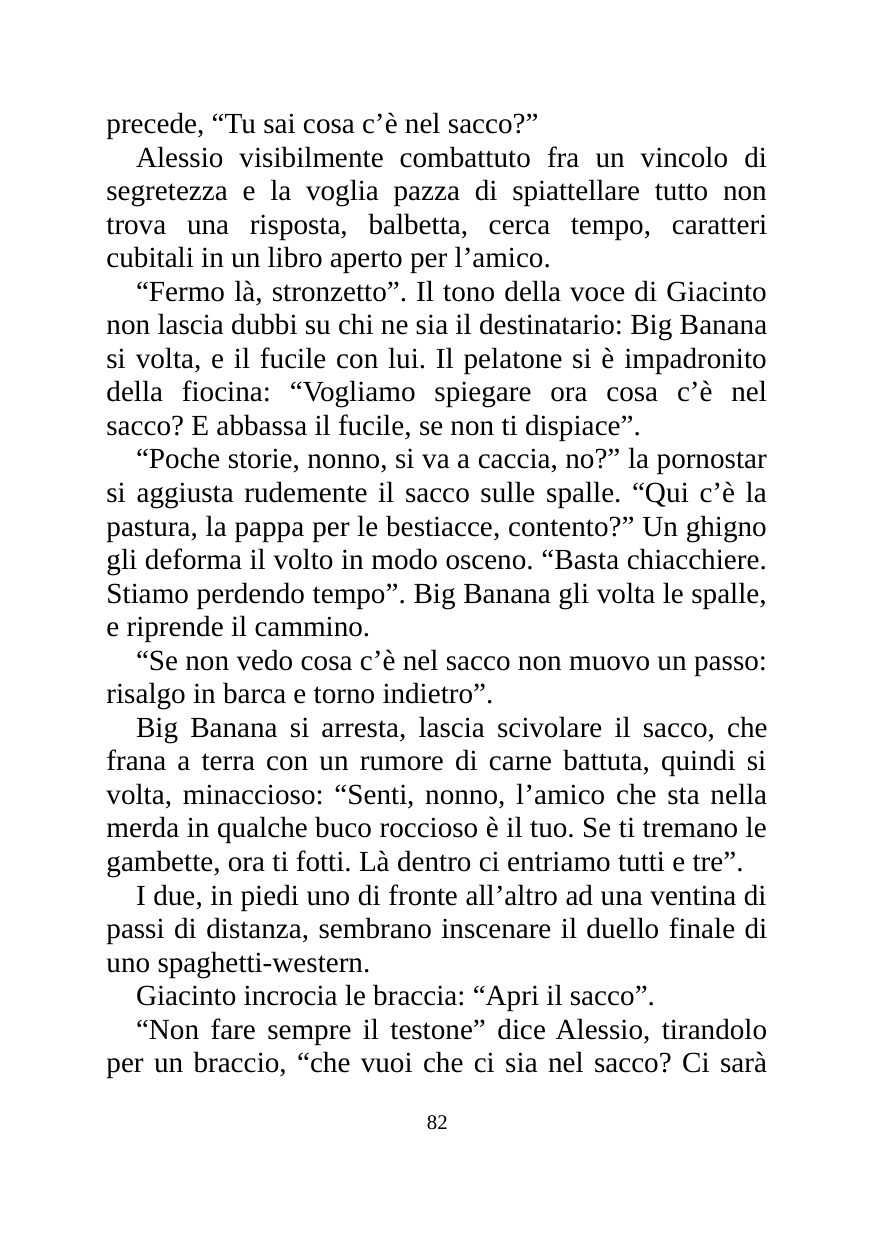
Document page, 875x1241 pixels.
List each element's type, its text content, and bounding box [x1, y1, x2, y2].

text “Se non vedo cosa c’è nel sacco non muovo un passo: risalgo in barca e torno indietro”. [106, 643, 768, 710]
text Big Banana si arresta, lascia scivolare il sacco, che frana a terra con un rumore di carne battuta, quindi si volta, minaccioso: “Senti, nonno, l’amico che sta nella merda in qualche buco roccioso è il tuo. Se ti tremano le gambette, ora ti fotti. Là dentro ci entriamo tutti e tre”. [106, 710, 768, 878]
text “Poche storie, nonno, si va a caccia, no?” la pornostar si aggiusta rudemente il sacco sulle spalle. “Qui c’è la pastura, la pappa per le bestiacce, contento?” Un ghigno gli deforma il volto in modo osceno. “Basta chiacchiere. Stiamo perdendo tempo”. Big Banana gli volta le spalle, e riprende il cammino. [106, 442, 768, 643]
text “Fermo là, stronzetto”. Il tono della voce di Giacinto non lascia dubbi su chi ne sia il destinatario: Big Banana si volta, e il fucile con lui. Il pelatone si è impadronito della fiocina: “Vogliamo spiegare ora cosa c’è nel sacco? E abbassa il fucile, se non ti dispiace”. [106, 274, 768, 442]
text Alessio visibilmente combattuto fra un vincolo di segretezza e la voglia pazza di spiattellare tutto non trova una risposta, balbetta, cerca tempo, caratteri cubitali in un libro aperto per l’amico. [106, 140, 768, 274]
text “Non fare sempre il testone” dice Alessio, tirandolo per un braccio, “che vuoi che ci sia nel sacco? Ci sarà [106, 1012, 768, 1079]
text Giacinto incrocia le braccia: “Apri il sacco”. [106, 978, 768, 1012]
text I due, in piedi uno di fronte all’altro ad una ventina di passi di distanza, sembrano inscenare il duello finale di uno spaghetti-western. [106, 878, 768, 978]
text precede, “Tu sai cosa c’è nel sacco?” [106, 106, 768, 140]
